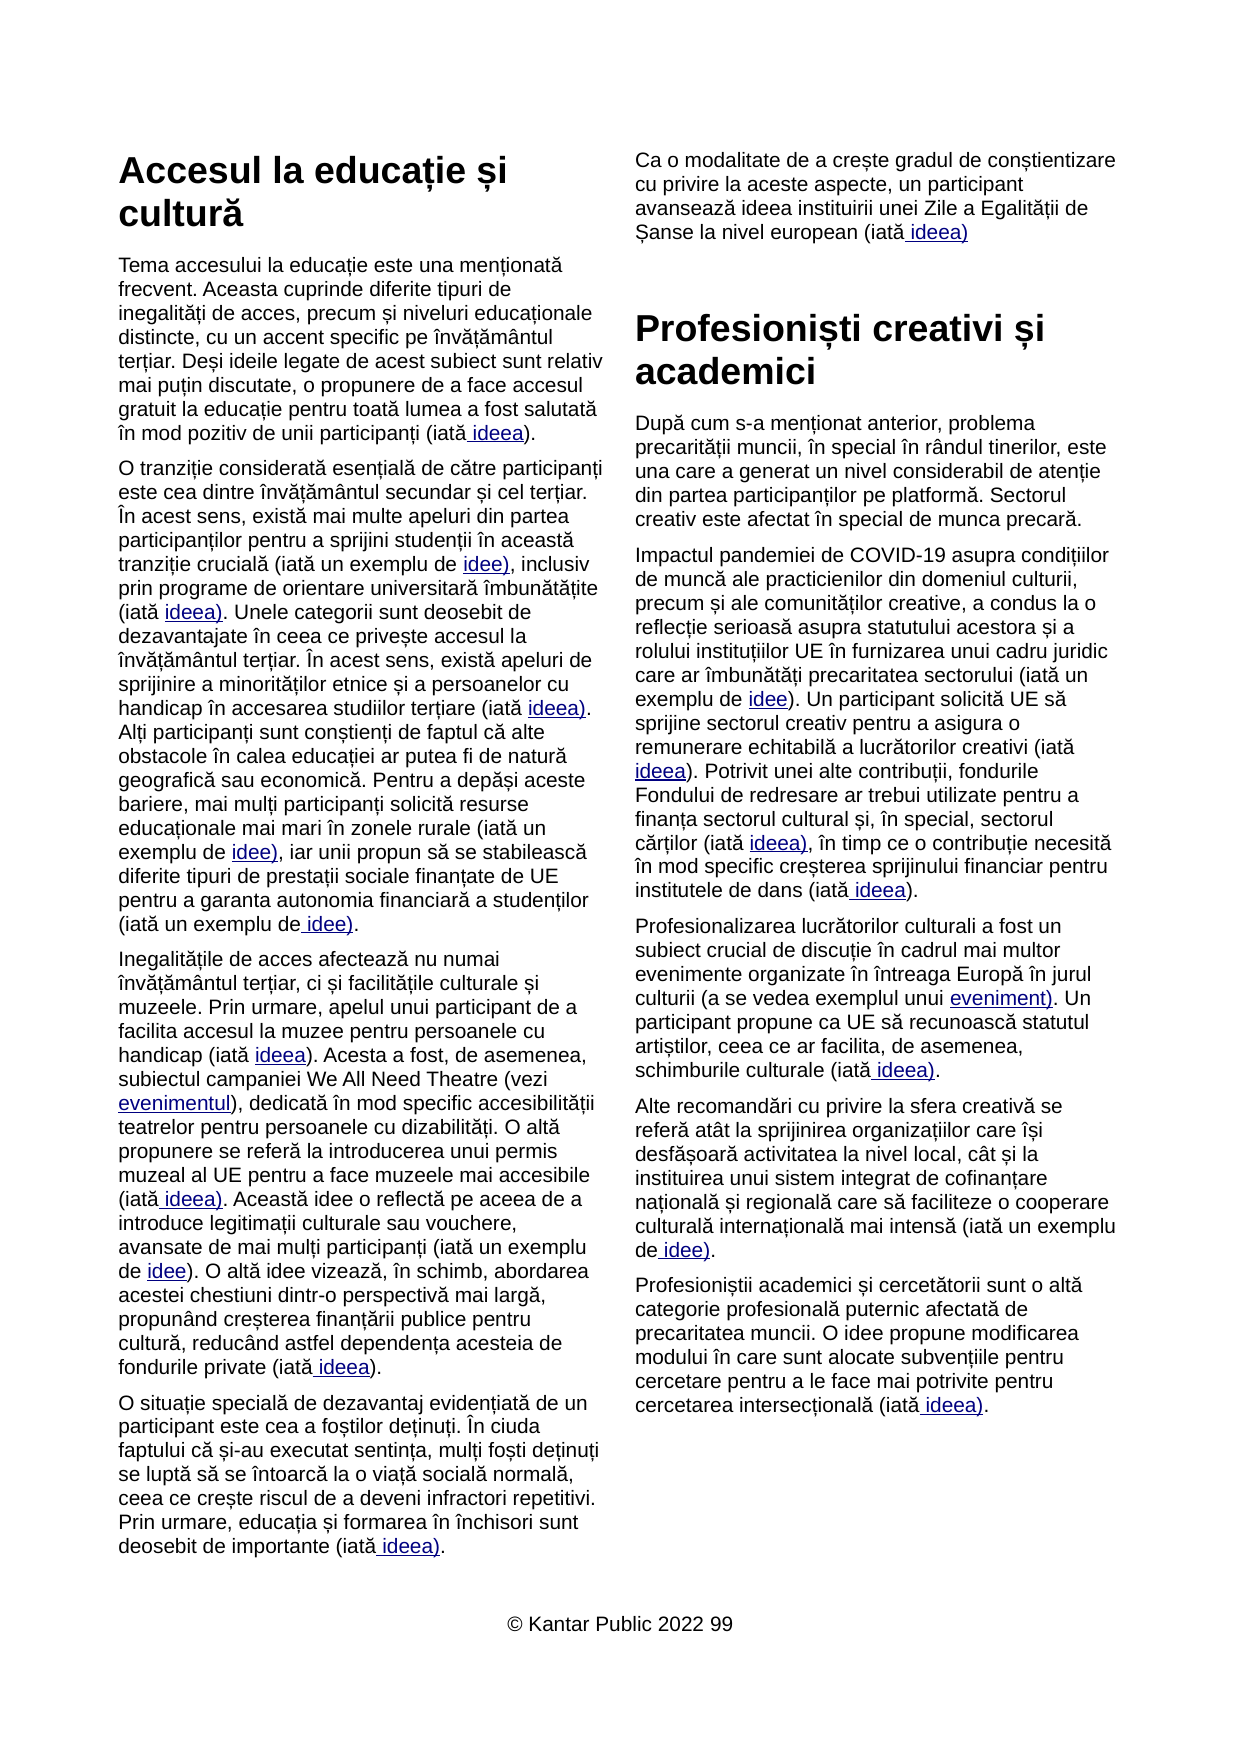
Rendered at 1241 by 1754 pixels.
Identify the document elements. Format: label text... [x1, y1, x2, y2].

text O tranziție considerată esențială de către participanți este cea dintre învățământul secundar și cel terțiar. În acest sens, există mai multe apeluri din partea participanților pentru a sprijini studenții în această tranziție crucială (iată un exemplu de idee), inclusiv prin programe de orientare universitară îmbunătățite (iată ideea). Unele categorii sunt deosebit de dezavantajate în ceea ce privește accesul la învățământul terțiar. În acest sens, există apeluri de sprijinire a minorităților etnice și a persoanelor cu handicap în accesarea studiilor terțiare (iată ideea). Alți participanți sunt conștienți de faptul că alte obstacole în calea educației ar putea fi de natură geografică sau economică. Pentru a depăși aceste bariere, mai mulți participanți solicită resurse educaționale mai mari în zonele rurale (iată un exemplu de idee), iar unii propun să se stabilească diferite tipuri de prestații sociale finanțate de UE pentru a garanta autonomia financiară a studenților (iată un exemplu de idee). [118, 456, 605, 935]
subtitle Accesul la educație și cultură [118, 148, 605, 234]
text Profesionalizarea lucrătorilor culturali a fost un subiect crucial de discuție în cadrul mai multor evenimente organizate în întreaga Europă în jurul culturii (a se vedea exemplul unui eveniment). Un participant propune ca UE să recunoască statutul artiștilor, ceea ce ar facilita, de asemenea, schimburile culturale (iată ideea). [635, 914, 1122, 1082]
text Profesioniștii academici și cercetătorii sunt o altă categorie profesională puternic afectată de precaritatea muncii. O idee propune modificarea modului în care sunt alocate subvențiile pentru cercetare pentru a le face mai potrivite pentru cercetarea intersecțională (iată ideea). [635, 1273, 1122, 1417]
text Impactul pandemiei de COVID-19 asupra condițiilor de muncă ale practicienilor din domeniul culturii, precum și ale comunităților creative, a condus la o reflecție serioasă asupra statutului acestora și a rolului instituțiilor UE în furnizarea unui cadru juridic care ar îmbunătăți precaritatea sectorului (iată un exemplu de idee). Un participant solicită UE să sprijine sectorul creativ pentru a asigura o remunerare echitabilă a lucrătorilor creativi (iată ideea). Potrivit unei alte contribuții, fondurile Fondului de redresare ar trebui utilizate pentru a finanța sectorul cultural și, în special, sectorul cărților (iată ideea), în timp ce o contribuție necesită în mod specific creșterea sprijinului financiar pentru institutele de dans (iată ideea). [635, 543, 1122, 902]
subtitle Profesioniști creativi și academici [635, 306, 1122, 393]
text Ca o modalitate de a crește gradul de conștientizare cu privire la aceste aspecte, un participant avansează ideea instituirii unei Zile a Egalității de Șanse la nivel european (iată ideea) [635, 148, 1122, 244]
text O situație specială de dezavantaj evidențiată de un participant este cea a foștilor deținuți. În ciuda faptului că și-au executat sentința, mulți foști deținuți se luptă să se întoarcă la o viață socială normală, ceea ce crește riscul de a deveni infractori repetitivi. Prin urmare, educația și formarea în închisori sunt deosebit de importante (iată ideea). [118, 1390, 605, 1558]
text Inegalitățile de acces afectează nu numai învățământul terțiar, ci și facilitățile culturale și muzeele. Prin urmare, apelul unui participant de a facilita accesul la muzee pentru persoanele cu handicap (iată ideea). Acesta a fost, de asemenea, subiectul campaniei We All Need Theatre (vezi evenimentul), dedicată în mod specific accesibilității teatrelor pentru persoanele cu dizabilități. O altă propunere se referă la introducerea unui permis muzeal al UE pentru a face muzeele mai accesibile (iată ideea). Această idee o reflectă pe aceea de a introduce legitimații culturale sau vouchere, avansate de mai mulți participanți (iată un exemplu de idee). O altă idee vizează, în schimb, abordarea acestei chestiuni dintr-o perspectivă mai largă, propunând creșterea finanțării publice pentru cultură, reducând astfel dependența acesteia de fondurile private (iată ideea). [118, 947, 605, 1378]
text Tema accesului la educație este una menționată frecvent. Aceasta cuprinde diferite tipuri de inegalități de acces, precum și niveluri educaționale distincte, cu un accent specific pe învățământul terțiar. Deși ideile legate de acest subiect sunt relativ mai puțin discutate, o propunere de a face accesul gratuit la educație pentru toată lumea a fost salutată în mod pozitiv de unii participanți (iată ideea). [118, 253, 605, 444]
text După cum s-a menționat anterior, problema precarității muncii, în special în rândul tinerilor, este una care a generat un nivel considerabil de atenție din partea participanților pe platformă. Sectorul creativ este afectat în special de munca precară. [635, 411, 1122, 531]
text Alte recomandări cu privire la sfera creativă se referă atât la sprijinirea organizațiilor care își desfășoară activitatea la nivel local, cât și la instituirea unui sistem integrat de cofinanțare națională și regională care să faciliteze o cooperare culturală internațională mai intensă (iată un exemplu de idee). [635, 1094, 1122, 1261]
